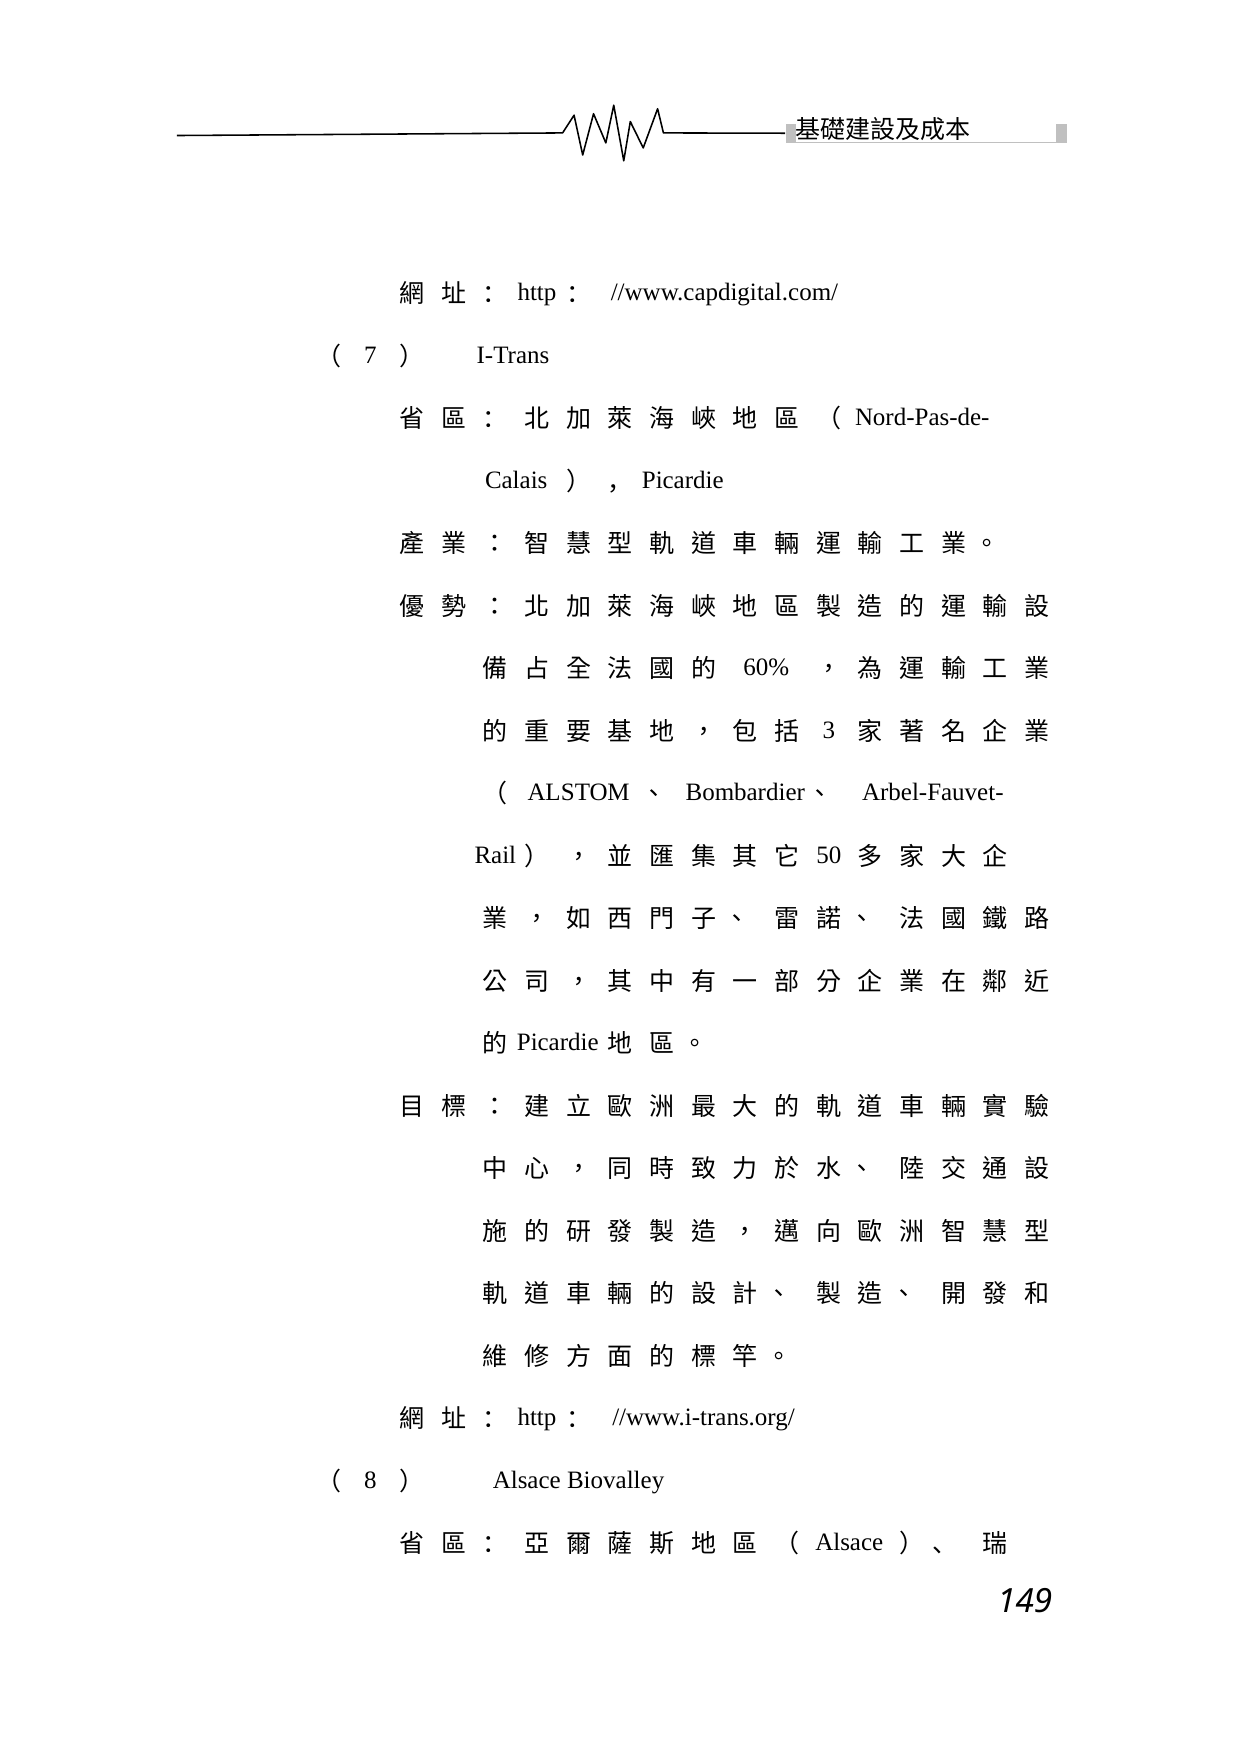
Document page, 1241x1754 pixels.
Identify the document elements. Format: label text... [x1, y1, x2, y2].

text （8） Alsace Biovalley [306, 1438, 1058, 1500]
text 目標：建立歐洲最大的軌道車輛實驗中心，同時致力於水、陸交通設施的研發製造，邁向歐洲智慧型軌道車輛的設計、製造、開發和維修方面的標竿。 [367, 1063, 1058, 1375]
text 網址：http：//www.i-trans.org/ [367, 1375, 1058, 1438]
text 省區：亞爾薩斯地區（Alsace）、瑞 [367, 1500, 1058, 1563]
text 網址：http：//www.capdigital.com/ [367, 250, 1058, 313]
text 優勢：北加萊海峽地區製造的運輸設備占全法國的60%，為運輸工業的重要基地，包括3家著名企業（ALSTOM、Bombardier、Arbel-Fauvet-Rail），並匯集其它50多家大企業，如西門子、雷諾、法國鐵路公司，其中有一部分企業在鄰近的Picardie地區。 [367, 563, 1058, 1063]
text 產業：智慧型軌道車輛運輸工業。 [367, 500, 1058, 563]
text （7） I-Trans [306, 313, 1058, 375]
text 省區：北加萊海峽地區（Nord-Pas-de-Calais），Picardie [367, 375, 1058, 500]
